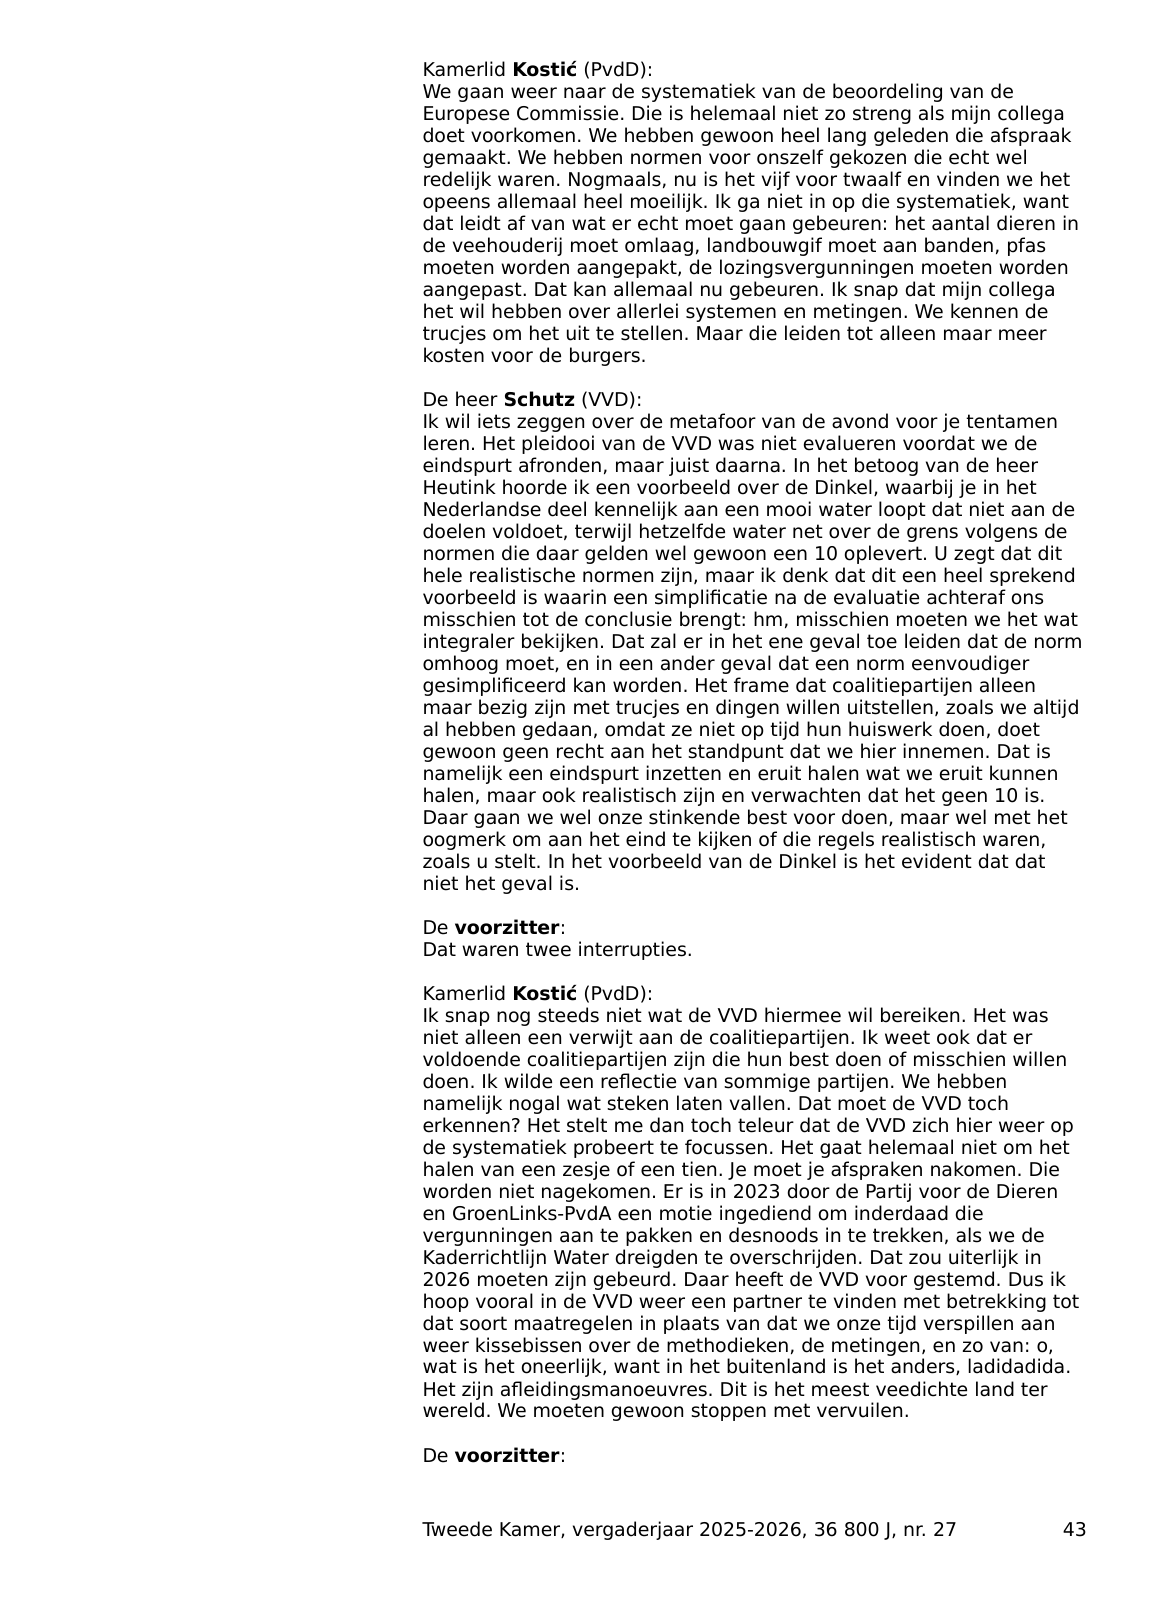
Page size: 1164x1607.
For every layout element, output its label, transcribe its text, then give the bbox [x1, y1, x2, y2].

text Dat waren twee interrupties. [422, 939, 1087, 961]
text Kamerlid Kostić (PvdD): [422, 983, 1087, 1005]
text We gaan weer naar de systematiek van de beoordeling van de Europese Commissie. Die is helemaal niet zo streng als mijn collega doet voorkomen. We hebben gewoon heel lang geleden die afspraak gemaakt. We hebben normen voor onszelf gekozen die echt wel redelijk waren. Nogmaals, nu is het vijf voor twaalf en vinden we het opeens allemaal heel moeilijk. Ik ga niet in op die systematiek, want dat leidt af van wat er echt moet gaan gebeuren: het aantal dieren in de veehouderij moet omlaag, landbouwgif moet aan banden, pfas moeten worden aangepakt, de lozingsvergunningen moeten worden aangepast. Dat kan allemaal nu gebeuren. Ik snap dat mijn collega het wil hebben over allerlei systemen en metingen. We kennen de trucjes om het uit te stellen. Maar die leiden tot alleen maar meer kosten voor de burgers. [422, 81, 1087, 367]
text De heer Schutz (VVD): [422, 389, 1087, 411]
text Ik wil iets zeggen over de metafoor van de avond voor je tentamen leren. Het pleidooi van de VVD was niet evalueren voordat we de eindspurt afronden, maar juist daarna. In het betoog van de heer Heutink hoorde ik een voorbeeld over de Dinkel, waarbij je in het Nederlandse deel kennelijk aan een mooi water loopt dat niet aan de doelen voldoet, terwijl hetzelfde water net over de grens volgens de normen die daar gelden wel gewoon een 10 oplevert. U zegt dat dit hele realistische normen zijn, maar ik denk dat dit een heel sprekend voorbeeld is waarin een simplificatie na de evaluatie achteraf ons misschien tot de conclusie brengt: hm, misschien moeten we het wat integraler bekijken. Dat zal er in het ene geval toe leiden dat de norm omhoog moet, en in een ander geval dat een norm eenvoudiger gesimplificeerd kan worden. Het frame dat coalitiepartijen alleen maar bezig zijn met trucjes en dingen willen uitstellen, zoals we altijd al hebben gedaan, omdat ze niet op tijd hun huiswerk doen, doet gewoon geen recht aan het standpunt dat we hier innemen. Dat is namelijk een eindspurt inzetten en eruit halen wat we eruit kunnen halen, maar ook realistisch zijn en verwachten dat het geen 10 is. Daar gaan we wel onze stinkende best voor doen, maar wel met het oogmerk om aan het eind te kijken of die regels realistisch waren, zoals u stelt. In het voorbeeld van de Dinkel is het evident dat dat niet het geval is. [422, 411, 1087, 894]
text Kamerlid Kostić (PvdD): [422, 59, 1087, 81]
text De voorzitter: [422, 917, 1087, 939]
text De voorzitter: [422, 1444, 1087, 1467]
text Ik snap nog steeds niet wat de VVD hiermee wil bereiken. Het was niet alleen een verwijt aan de coalitiepartijen. Ik weet ook dat er voldoende coalitiepartijen zijn die hun best doen of misschien willen doen. Ik wilde een reflectie van sommige partijen. We hebben namelijk nogal wat steken laten vallen. Dat moet de VVD toch erkennen? Het stelt me dan toch teleur dat de VVD zich hier weer op de systematiek probeert te focussen. Het gaat helemaal niet om het halen van een zesje of een tien. Je moet je afspraken nakomen. Die worden niet nagekomen. Er is in 2023 door de Partij voor de Dieren en GroenLinks-PvdA een motie ingediend om inderdaad die vergunningen aan te pakken en desnoods in te trekken, als we de Kaderrichtlijn Water dreigden te overschrijden. Dat zou uiterlijk in 2026 moeten zijn gebeurd. Daar heeft de VVD voor gestemd. Dus ik hoop vooral in de VVD weer een partner te vinden met betrekking tot dat soort maatregelen in plaats van dat we onze tijd verspillen aan weer kissebissen over de methodieken, de metingen, en zo van: o, wat is het oneerlijk, want in het buitenland is het anders, ladidadida. Het zijn afleidingsmanoeuvres. Dit is het meest veedichte land ter wereld. We moeten gewoon stoppen met vervuilen. [422, 1005, 1087, 1422]
